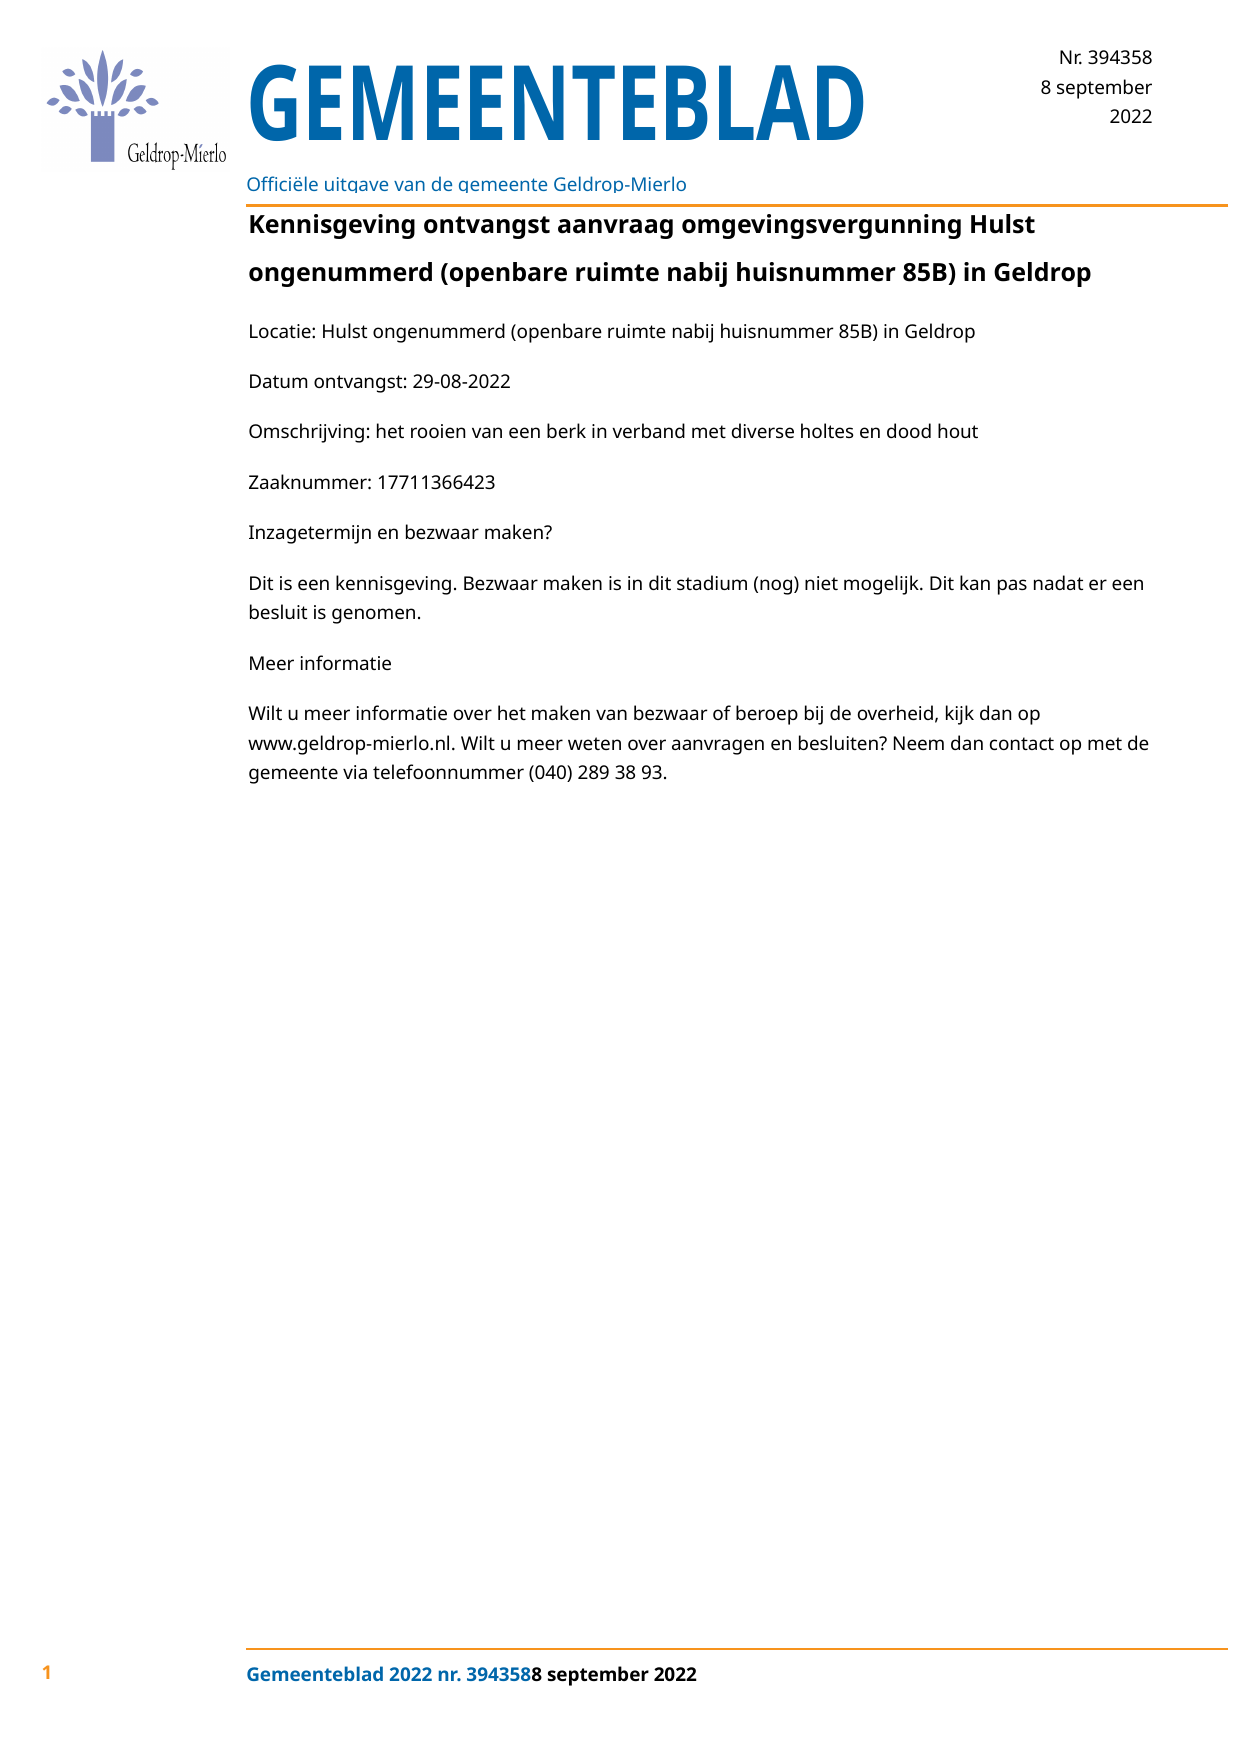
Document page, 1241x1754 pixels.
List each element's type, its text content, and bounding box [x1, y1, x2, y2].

text Inzagetermijn en bezwaar maken? [248, 519, 1152, 545]
text Omschrijving: het rooien van een berk in verband met diverse holtes en dood hout [248, 419, 1152, 444]
text Locatie: Hulst ongenummerd (openbare ruimte nabij huisnummer 85B) in Geldrop [248, 318, 1152, 344]
text Meer informatie [248, 650, 1152, 676]
text Wilt u meer informatie over het maken van bezwaar of beroep bij de overheid, kijk dan op www.geldrop-mierlo.nl. Wilt u meer weten over aanvragen en besluiten? Neem dan contact op met de gemeente via telefoonnummer (040) 289 38 93. [248, 700, 1152, 785]
text Dit is een kennisgeving. Bezwaar maken is in dit stadium (nog) niet mogelijk. Dit kan pas nadat er een besluit is genomen. [248, 570, 1152, 625]
picture [41, 47, 231, 172]
text Datum ontvangst: 29-08-2022 [248, 368, 1152, 394]
text Kennisgeving ontvangst aanvraag omgevingsvergunning Hulst ongenummerd (openbare ruimte nabij huisnummer 85B) in Geldrop [248, 207, 1152, 288]
text Zaaknummer: 17711366423 [248, 469, 1152, 495]
